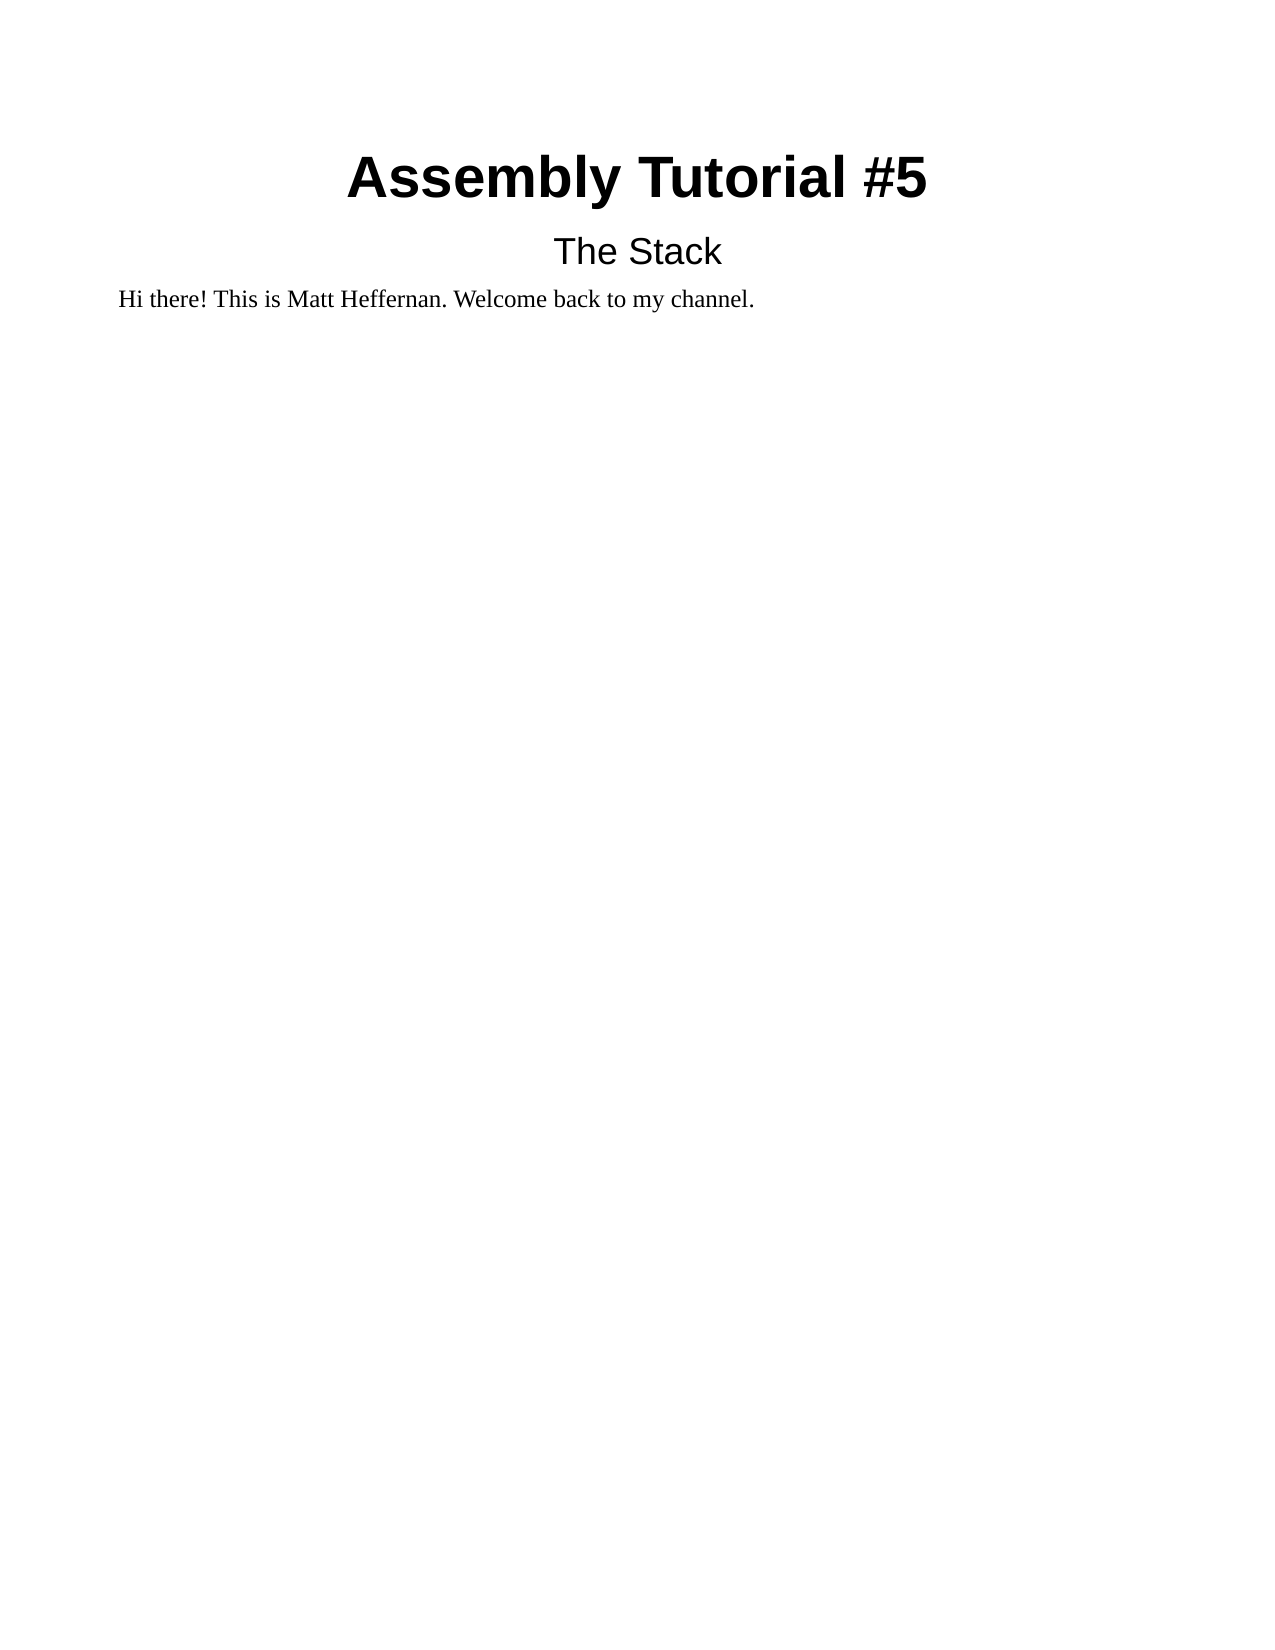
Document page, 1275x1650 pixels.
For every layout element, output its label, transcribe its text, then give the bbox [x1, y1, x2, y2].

subtitle The Stack [118, 229, 1157, 272]
title Assembly Tutorial #5 [118, 143, 1157, 210]
text Hi there! This is Matt Heffernan. Welcome back to my channel. [118, 284, 1157, 313]
